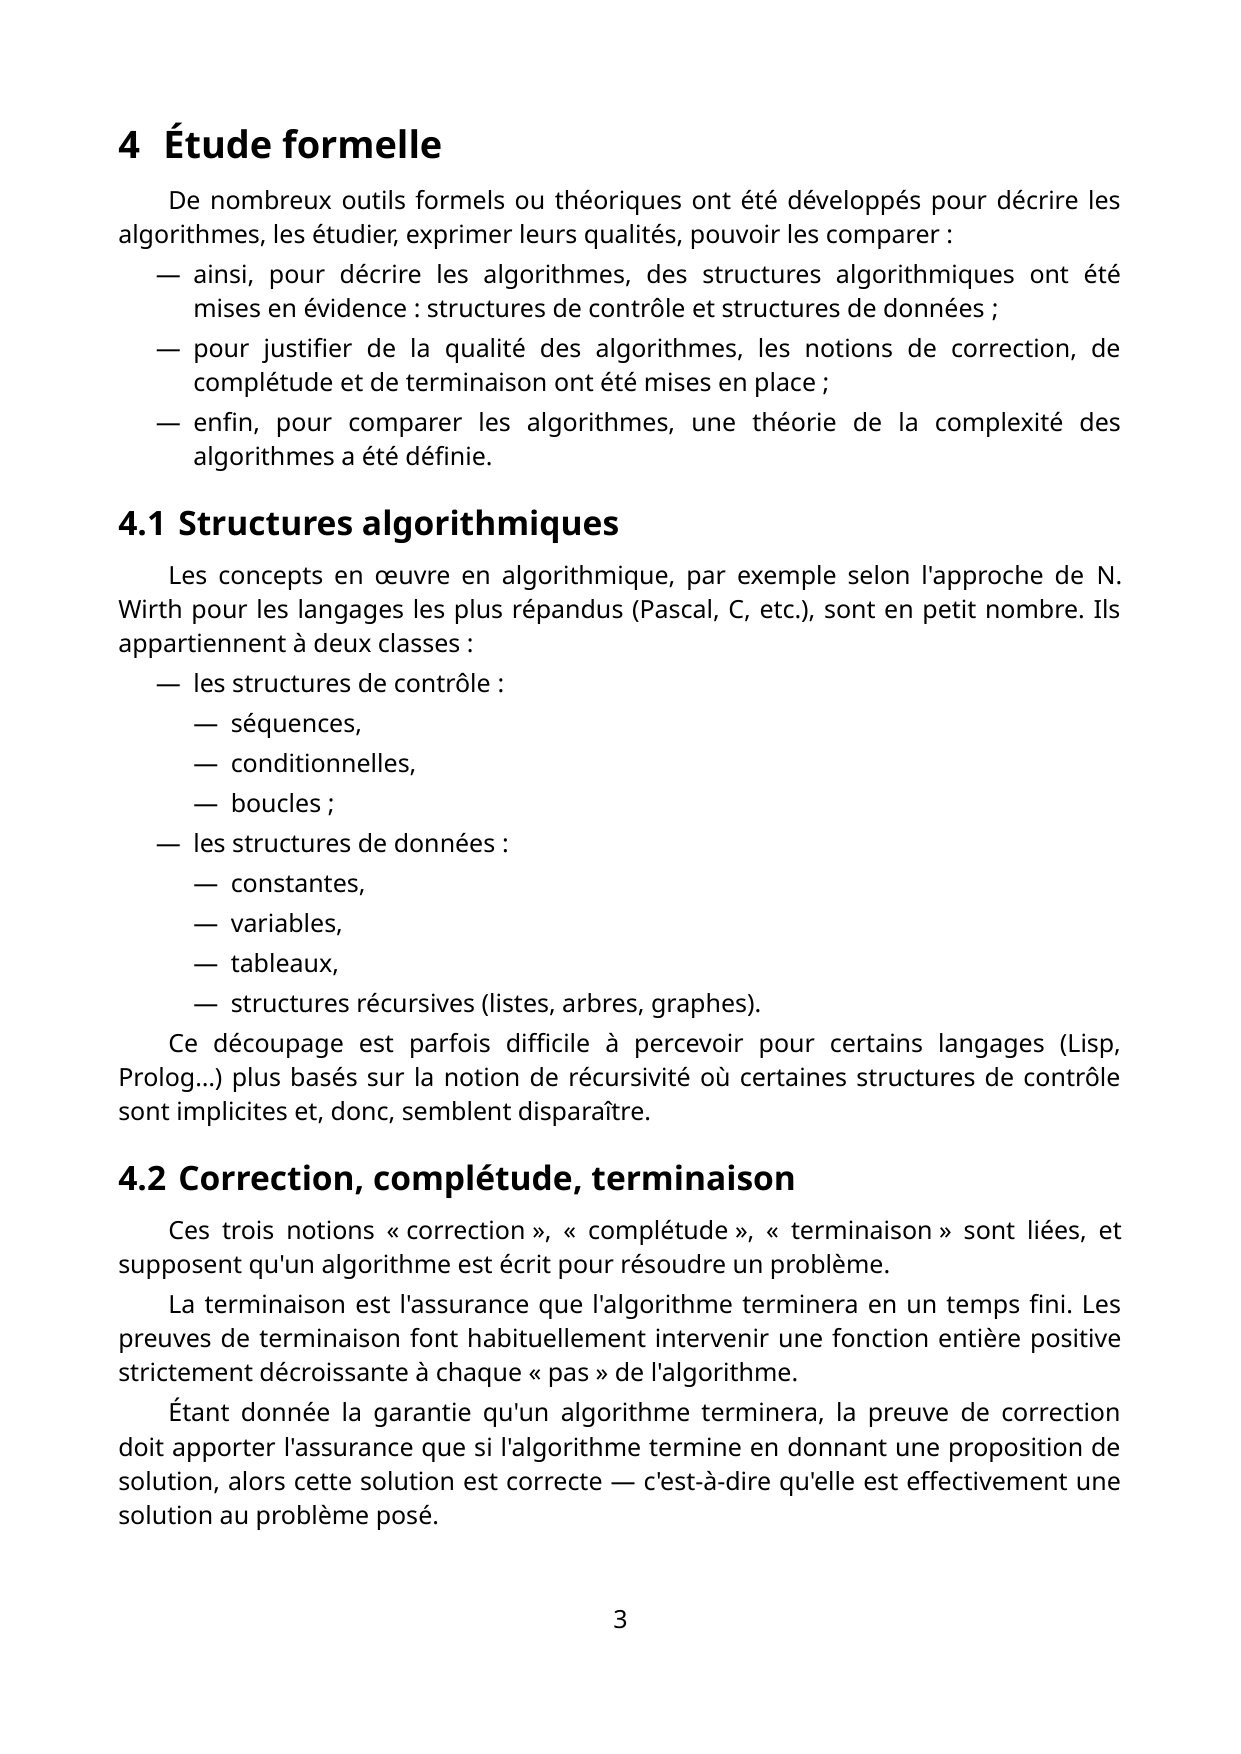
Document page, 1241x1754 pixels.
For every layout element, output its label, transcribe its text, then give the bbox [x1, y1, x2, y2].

list les structures de données : [156, 826, 1122, 860]
text Ce découpage est parfois difficile à percevoir pour certains langages (Lisp, Prolog…) plus basés sur la notion de récursivité où certaines structures de contrôle sont implicites et, donc, semblent disparaître. [118, 1026, 1122, 1128]
list pour justifier de la qualité des algorithmes, les notions de correction, de complétude et de terminaison ont été mises en place ; [156, 330, 1122, 398]
text La terminaison est l'assurance que l'algorithme terminera en un temps fini. Les preuves de terminaison font habituellement intervenir une fonction entière positive strictement décroissante à chaque « pas » de l'algorithme. [118, 1287, 1122, 1389]
text Étant donnée la garantie qu'un algorithme terminera, la preuve de correction doit apporter l'assurance que si l'algorithme termine en donnant une proposition de solution, alors cette solution est correcte — c'est-à-dire qu'elle est effectivement une solution au problème posé. [118, 1395, 1122, 1531]
list constantes, [193, 866, 1122, 900]
subtitle Correction, complétude, terminaison [118, 1155, 1122, 1200]
subtitle Étude formelle [118, 118, 1122, 170]
list les structures de contrôle : [156, 666, 1122, 700]
list boucles ; [193, 786, 1122, 820]
list structures récursives (listes, arbres, graphes). [193, 986, 1122, 1020]
list variables, [193, 906, 1122, 940]
list ainsi, pour décrire les algorithmes, des structures algorithmiques ont été mises en évidence : structures de contrôle et structures de données ; [156, 256, 1122, 324]
list tableaux, [193, 946, 1122, 980]
text Les concepts en œuvre en algorithmique, par exemple selon l'approche de N. Wirth pour les langages les plus répandus (Pascal, C, etc.), sont en petit nombre. Ils appartiennent à deux classes : [118, 558, 1122, 660]
text Ces trois notions « correction », « complétude », « terminaison » sont liées, et supposent qu'un algorithme est écrit pour résoudre un problème. [118, 1213, 1122, 1281]
list enfin, pour comparer les algorithmes, une théorie de la complexité des algorithmes a été définie. [156, 404, 1122, 473]
subtitle Structures algorithmiques [118, 499, 1122, 545]
list séquences, [193, 706, 1122, 740]
text De nombreux outils formels ou théoriques ont été développés pour décrire les algorithmes, les étudier, exprimer leurs qualités, pouvoir les comparer : [118, 182, 1122, 250]
list conditionnelles, [193, 746, 1122, 780]
